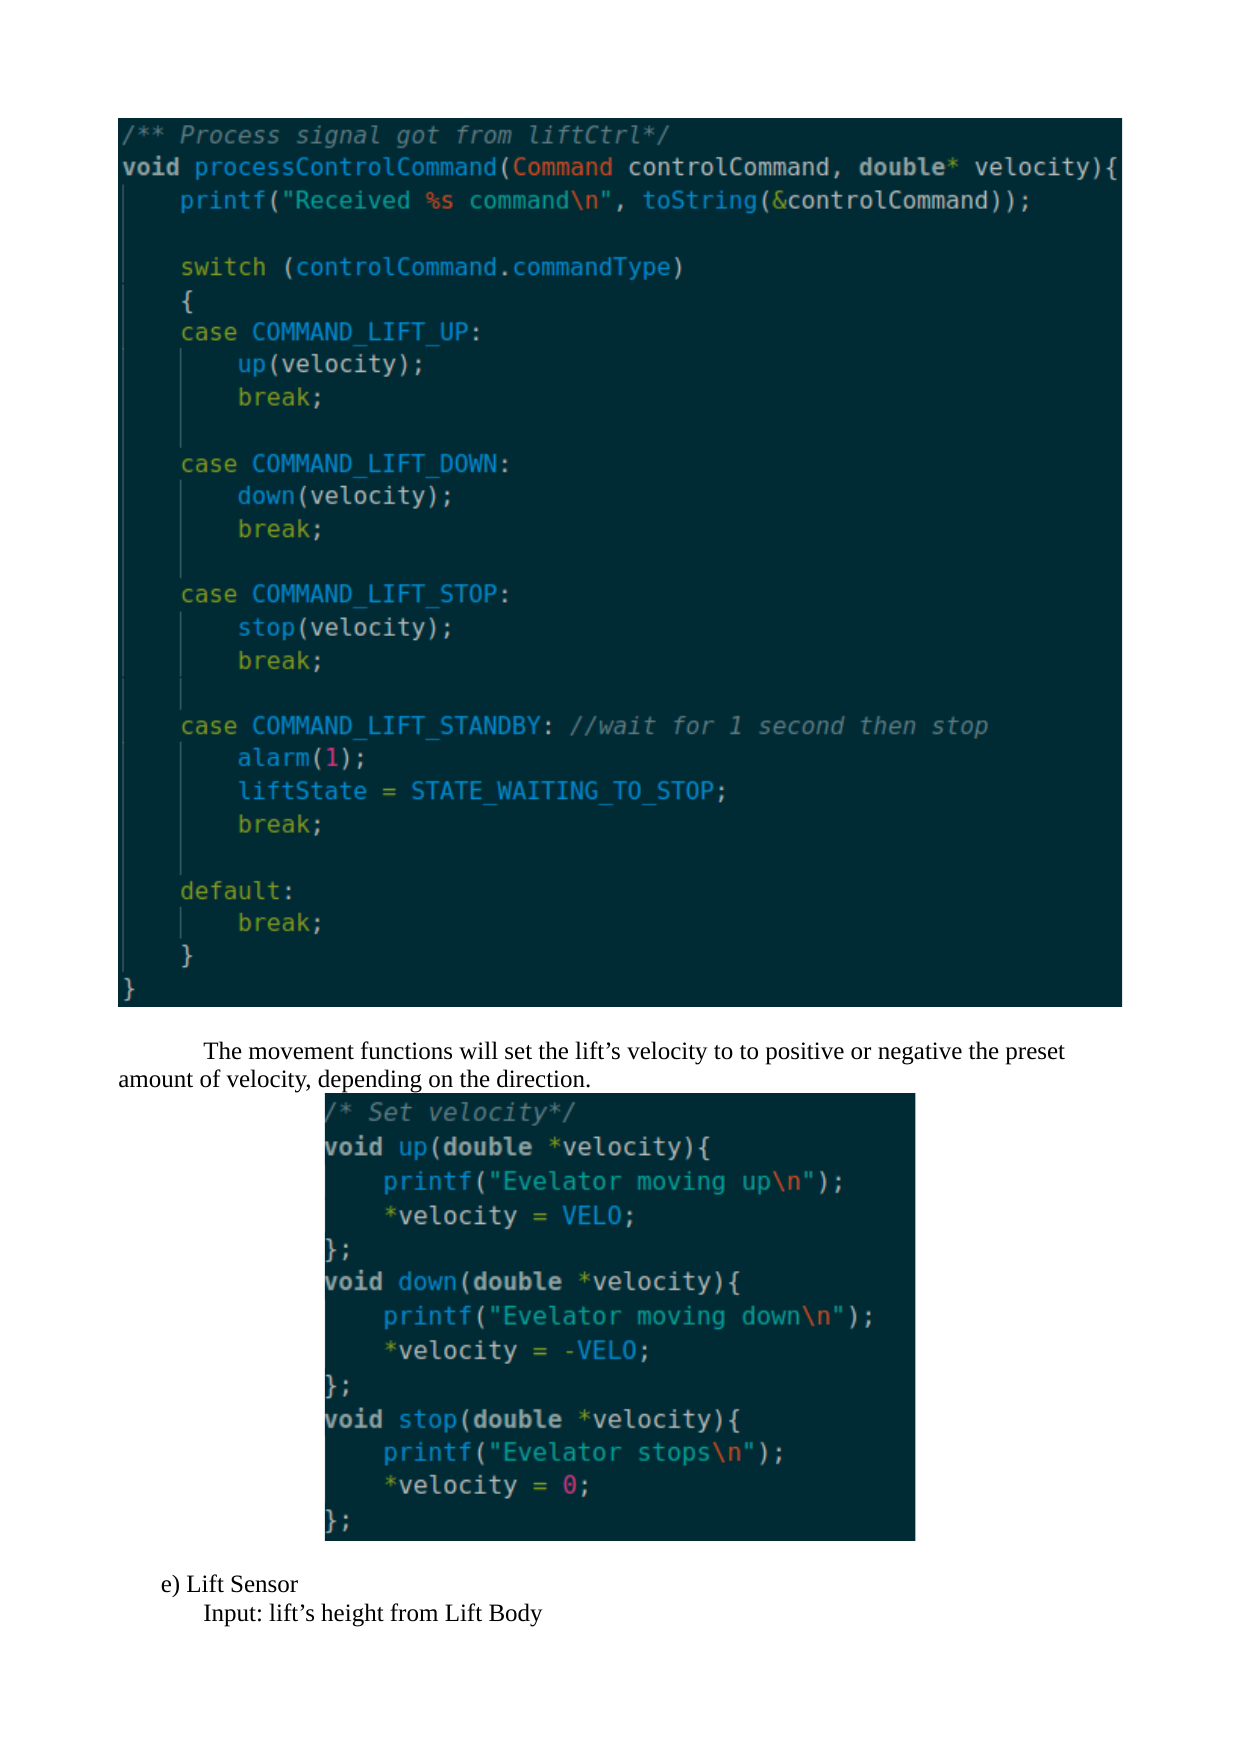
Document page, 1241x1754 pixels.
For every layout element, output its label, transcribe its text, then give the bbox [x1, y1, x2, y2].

picture [546, 126, 552, 136]
picture [301, 618, 306, 638]
picture [522, 1311, 532, 1324]
picture [975, 191, 987, 208]
picture [1008, 191, 1013, 213]
picture [182, 721, 207, 734]
picture [267, 881, 279, 899]
picture [431, 1475, 441, 1493]
picture [140, 126, 149, 136]
picture [401, 1345, 412, 1359]
picture [458, 126, 469, 143]
picture [225, 130, 237, 143]
picture [314, 748, 320, 770]
picture [431, 1340, 441, 1359]
picture [594, 1447, 605, 1461]
picture [370, 622, 381, 635]
picture [802, 195, 815, 208]
picture [638, 1414, 651, 1428]
picture [370, 1137, 383, 1155]
picture [399, 130, 410, 148]
picture [638, 1276, 651, 1290]
picture [506, 1442, 516, 1461]
picture [384, 359, 396, 376]
picture [625, 1409, 635, 1428]
picture [180, 881, 208, 899]
picture [239, 815, 251, 832]
picture [502, 157, 508, 179]
picture [624, 1142, 635, 1155]
picture [761, 721, 771, 734]
picture [771, 191, 800, 208]
picture [489, 1137, 502, 1155]
picture [522, 1103, 532, 1121]
picture [717, 1409, 721, 1432]
picture [594, 1311, 605, 1324]
picture [473, 1409, 486, 1428]
picture [431, 1107, 442, 1121]
picture [876, 191, 886, 208]
picture [154, 126, 163, 135]
picture [744, 1176, 754, 1190]
picture [370, 1272, 383, 1290]
picture [580, 1171, 590, 1190]
picture [283, 359, 295, 372]
picture [714, 1311, 724, 1329]
picture [339, 1276, 353, 1290]
picture [312, 622, 324, 635]
picture [520, 1142, 532, 1155]
picture [183, 291, 192, 314]
picture [744, 1306, 754, 1324]
picture [382, 787, 396, 796]
picture [602, 126, 612, 143]
picture [239, 913, 251, 931]
picture [817, 1311, 829, 1324]
picture [1007, 157, 1016, 175]
picture [444, 1137, 486, 1155]
picture [327, 1239, 336, 1263]
picture [687, 1137, 692, 1160]
picture [431, 1206, 441, 1224]
picture [655, 1176, 665, 1190]
picture [565, 1311, 576, 1324]
picture [789, 1311, 800, 1324]
picture [685, 1171, 695, 1190]
picture [714, 1176, 724, 1194]
picture [182, 126, 195, 143]
picture [182, 589, 207, 602]
picture [355, 491, 366, 504]
picture [1077, 162, 1089, 180]
picture [760, 1311, 770, 1324]
picture [478, 1306, 484, 1329]
picture [991, 162, 1003, 175]
picture [439, 263, 443, 274]
picture [385, 491, 395, 504]
picture [463, 1102, 469, 1121]
picture [594, 1176, 605, 1190]
picture [357, 195, 366, 208]
text Input: lift’s height from Lift Body [118, 1598, 1122, 1626]
picture [333, 323, 337, 335]
picture [424, 192, 452, 208]
picture [668, 1447, 682, 1461]
picture [700, 1311, 710, 1324]
picture [126, 978, 134, 1001]
picture [932, 157, 958, 175]
picture [533, 1272, 546, 1290]
picture [385, 618, 395, 635]
picture [413, 491, 425, 508]
picture [638, 1311, 651, 1324]
picture [433, 1137, 439, 1160]
picture [490, 1341, 500, 1359]
picture [324, 1142, 338, 1155]
picture [239, 388, 251, 405]
picture [239, 130, 251, 143]
picture [763, 191, 768, 213]
picture [670, 1409, 680, 1428]
picture [210, 589, 237, 602]
picture [745, 162, 800, 175]
picture [534, 1176, 546, 1190]
picture [1034, 162, 1045, 175]
picture [803, 721, 815, 734]
picture [646, 717, 655, 734]
picture [430, 486, 436, 508]
picture [370, 354, 380, 372]
picture [328, 195, 337, 208]
picture [297, 359, 309, 372]
picture [444, 1107, 457, 1121]
picture [414, 130, 425, 143]
picture [580, 1306, 590, 1324]
picture [595, 1414, 607, 1428]
picture [446, 266, 451, 274]
picture [657, 1442, 665, 1461]
picture [675, 716, 686, 734]
picture [506, 1414, 516, 1428]
picture [341, 130, 352, 143]
picture [565, 1447, 576, 1461]
picture [625, 1272, 635, 1290]
picture [272, 191, 277, 213]
picture [325, 130, 338, 148]
picture [183, 945, 192, 968]
picture [851, 1306, 856, 1329]
picture [124, 162, 136, 175]
picture [255, 130, 264, 143]
picture [137, 162, 151, 175]
picture [327, 748, 337, 766]
picture [385, 1107, 397, 1121]
picture [478, 1442, 483, 1465]
picture [326, 491, 338, 504]
picture [803, 157, 828, 175]
picture [558, 191, 583, 210]
picture [399, 486, 409, 504]
picture [889, 191, 901, 208]
picture [210, 327, 237, 340]
picture [490, 1475, 500, 1493]
picture [730, 1272, 739, 1295]
picture [552, 263, 556, 274]
picture [860, 195, 872, 208]
picture [772, 1311, 778, 1324]
picture [905, 157, 916, 175]
picture [384, 195, 395, 208]
picture [544, 195, 554, 208]
picture [370, 491, 381, 504]
picture [654, 1414, 665, 1428]
picture [272, 354, 277, 376]
picture [962, 721, 972, 734]
picture [355, 1408, 367, 1428]
picture [975, 721, 988, 738]
picture [446, 166, 451, 174]
picture [370, 1409, 383, 1428]
picture [327, 1510, 336, 1534]
picture [462, 1272, 469, 1294]
picture [550, 1442, 560, 1461]
picture [385, 1206, 397, 1218]
picture [613, 1311, 621, 1324]
picture [370, 1102, 383, 1121]
picture [599, 721, 614, 734]
picture [400, 1480, 413, 1493]
picture [818, 195, 828, 208]
picture [198, 130, 208, 143]
picture [210, 881, 236, 899]
picture [717, 157, 727, 175]
picture [700, 1137, 709, 1161]
picture [182, 257, 222, 275]
picture [658, 126, 669, 145]
picture [564, 1475, 576, 1493]
picture [398, 191, 410, 208]
picture [532, 1212, 547, 1221]
picture [484, 130, 512, 143]
picture [595, 1137, 605, 1155]
picture [1049, 157, 1060, 175]
picture [250, 359, 254, 375]
picture [484, 195, 496, 208]
picture [505, 1480, 517, 1498]
picture [688, 721, 699, 734]
picture [582, 1489, 587, 1497]
picture [669, 1272, 680, 1290]
picture [224, 459, 237, 472]
picture [550, 1306, 555, 1321]
picture [640, 1142, 651, 1155]
picture [182, 459, 207, 472]
picture [630, 162, 640, 175]
picture [372, 126, 379, 143]
picture [578, 1272, 590, 1284]
picture [629, 721, 639, 734]
picture [578, 1409, 590, 1421]
picture [505, 1103, 514, 1121]
picture [462, 1409, 469, 1432]
picture [499, 786, 509, 793]
picture [875, 716, 886, 734]
picture [550, 1276, 562, 1290]
picture [676, 257, 681, 279]
picture [327, 1375, 336, 1399]
picture [534, 1447, 546, 1461]
picture [1108, 157, 1116, 180]
picture [550, 1171, 560, 1190]
picture [210, 130, 222, 143]
picture [780, 1314, 785, 1324]
picture [760, 1176, 770, 1194]
picture [534, 1311, 546, 1324]
picture [472, 195, 481, 208]
picture [414, 1480, 427, 1493]
picture [685, 1306, 695, 1324]
picture [333, 585, 337, 597]
picture [429, 127, 439, 143]
picture [239, 886, 251, 899]
picture [475, 1206, 486, 1224]
picture [543, 138, 552, 143]
picture [573, 126, 583, 143]
picture [848, 195, 859, 208]
picture [560, 126, 570, 143]
picture [444, 1480, 471, 1493]
picture [224, 257, 236, 275]
picture [669, 1142, 681, 1160]
picture [565, 1142, 576, 1155]
picture [341, 618, 351, 635]
picture [904, 721, 916, 734]
picture [690, 162, 699, 175]
picture [344, 748, 349, 770]
picture [399, 618, 409, 635]
picture [698, 1414, 710, 1432]
picture [298, 130, 308, 143]
picture [301, 488, 306, 508]
picture [548, 1137, 560, 1149]
picture [949, 717, 959, 734]
picture [613, 1447, 621, 1461]
picture [802, 1306, 815, 1326]
picture [761, 1442, 767, 1465]
picture [506, 1171, 516, 1190]
picture [473, 1272, 486, 1290]
picture [532, 1481, 547, 1490]
picture [712, 1442, 724, 1462]
picture [439, 163, 443, 174]
picture [506, 1306, 516, 1324]
picture [254, 388, 309, 405]
picture [571, 716, 582, 735]
picture [341, 359, 352, 372]
picture [654, 1276, 665, 1290]
picture [210, 459, 221, 472]
picture [254, 913, 309, 931]
picture [730, 1409, 739, 1432]
picture [918, 157, 930, 175]
picture [506, 1276, 516, 1290]
picture [595, 1276, 606, 1290]
picture [490, 1276, 502, 1290]
picture [550, 1414, 562, 1428]
picture [239, 519, 251, 537]
picture [641, 1447, 649, 1461]
picture [976, 162, 988, 175]
picture [254, 651, 309, 669]
picture [669, 1311, 677, 1324]
text e) Lift Sensor [118, 1569, 1122, 1598]
picture [578, 1142, 591, 1155]
picture [491, 1206, 500, 1224]
picture [268, 130, 279, 143]
picture [297, 191, 310, 208]
picture [312, 491, 324, 504]
picture [355, 1142, 367, 1155]
picture [430, 618, 436, 640]
picture [476, 1475, 486, 1493]
picture [414, 1345, 427, 1359]
picture [531, 126, 539, 143]
picture [385, 1475, 397, 1487]
picture [522, 1176, 532, 1190]
picture [655, 1137, 665, 1155]
picture [904, 195, 972, 208]
picture [832, 191, 842, 208]
picture [772, 1171, 785, 1191]
picture [519, 1409, 532, 1428]
picture [474, 1107, 486, 1121]
picture [339, 1414, 353, 1428]
picture [505, 1345, 517, 1363]
picture [254, 815, 310, 832]
picture [313, 195, 324, 208]
picture [703, 721, 715, 734]
picture [355, 1270, 367, 1290]
picture [638, 1176, 651, 1190]
picture [326, 622, 338, 635]
picture [564, 265, 569, 274]
picture [685, 1447, 696, 1465]
picture [700, 1447, 709, 1461]
picture [533, 1107, 547, 1125]
picture [167, 157, 179, 175]
picture [608, 1414, 621, 1428]
picture [564, 1107, 572, 1122]
picture [861, 157, 887, 175]
picture [499, 195, 525, 208]
picture [239, 257, 265, 275]
picture [533, 1409, 546, 1428]
picture [608, 1142, 621, 1155]
picture [356, 354, 366, 372]
picture [525, 195, 539, 208]
picture [890, 162, 901, 175]
picture [506, 1210, 516, 1229]
picture [478, 1171, 483, 1194]
picture [182, 327, 207, 340]
picture [701, 162, 713, 175]
picture [684, 1272, 695, 1290]
picture [153, 156, 164, 175]
picture [684, 1409, 695, 1428]
picture [655, 1311, 665, 1324]
picture [615, 721, 627, 734]
picture [889, 721, 901, 734]
picture [565, 1176, 576, 1190]
picture [934, 721, 944, 734]
picture [444, 1345, 471, 1359]
picture [514, 157, 612, 175]
picture [673, 158, 684, 175]
picture [734, 716, 740, 726]
picture [341, 486, 351, 504]
picture [355, 622, 366, 635]
picture [285, 257, 292, 279]
text The movement functions will set the lift’s velocity to to positive or negative the preset amount of velocity, depending on the direction. [118, 1036, 1122, 1093]
picture [1095, 157, 1100, 179]
picture [239, 651, 251, 669]
picture [489, 1107, 502, 1121]
picture [326, 359, 337, 372]
picture [730, 157, 742, 175]
picture [324, 1414, 338, 1428]
picture [504, 1137, 516, 1155]
picture [700, 1176, 710, 1190]
picture [586, 126, 599, 143]
picture [210, 721, 221, 734]
picture [731, 727, 740, 734]
picture [254, 519, 310, 537]
picture [312, 354, 322, 372]
picture [775, 721, 786, 734]
picture [551, 1103, 560, 1113]
picture [490, 1414, 502, 1428]
picture [324, 1102, 336, 1122]
picture [414, 622, 425, 640]
picture [586, 716, 596, 735]
picture [617, 130, 628, 143]
picture [476, 1340, 486, 1359]
picture [585, 195, 598, 208]
picture [645, 126, 654, 136]
picture [834, 716, 845, 734]
picture [224, 721, 237, 734]
picture [580, 1442, 590, 1461]
picture [728, 1447, 740, 1461]
picture [444, 1210, 471, 1224]
picture [532, 1347, 547, 1356]
picture [473, 130, 483, 143]
picture [1022, 162, 1031, 175]
picture [385, 1340, 397, 1353]
picture [312, 126, 322, 143]
picture [613, 1176, 621, 1190]
picture [253, 881, 265, 899]
picture [324, 1276, 337, 1290]
picture [342, 1103, 351, 1114]
picture [821, 1171, 826, 1194]
picture [401, 1102, 412, 1121]
picture [608, 1276, 621, 1290]
picture [400, 1211, 412, 1224]
picture [414, 1210, 427, 1224]
picture [603, 191, 610, 198]
picture [402, 354, 407, 376]
picture [817, 721, 828, 734]
picture [373, 195, 381, 208]
picture [863, 717, 872, 734]
picture [716, 1272, 721, 1294]
picture [354, 130, 366, 143]
picture [790, 721, 800, 734]
picture [633, 126, 639, 143]
picture [339, 1142, 353, 1155]
picture [669, 1176, 677, 1190]
picture [522, 1447, 532, 1461]
picture [519, 1272, 532, 1290]
picture [643, 162, 669, 175]
picture [1063, 158, 1074, 175]
picture [699, 1276, 710, 1295]
picture [788, 1176, 800, 1190]
picture [994, 191, 1000, 213]
picture [123, 126, 134, 145]
picture [341, 195, 352, 208]
